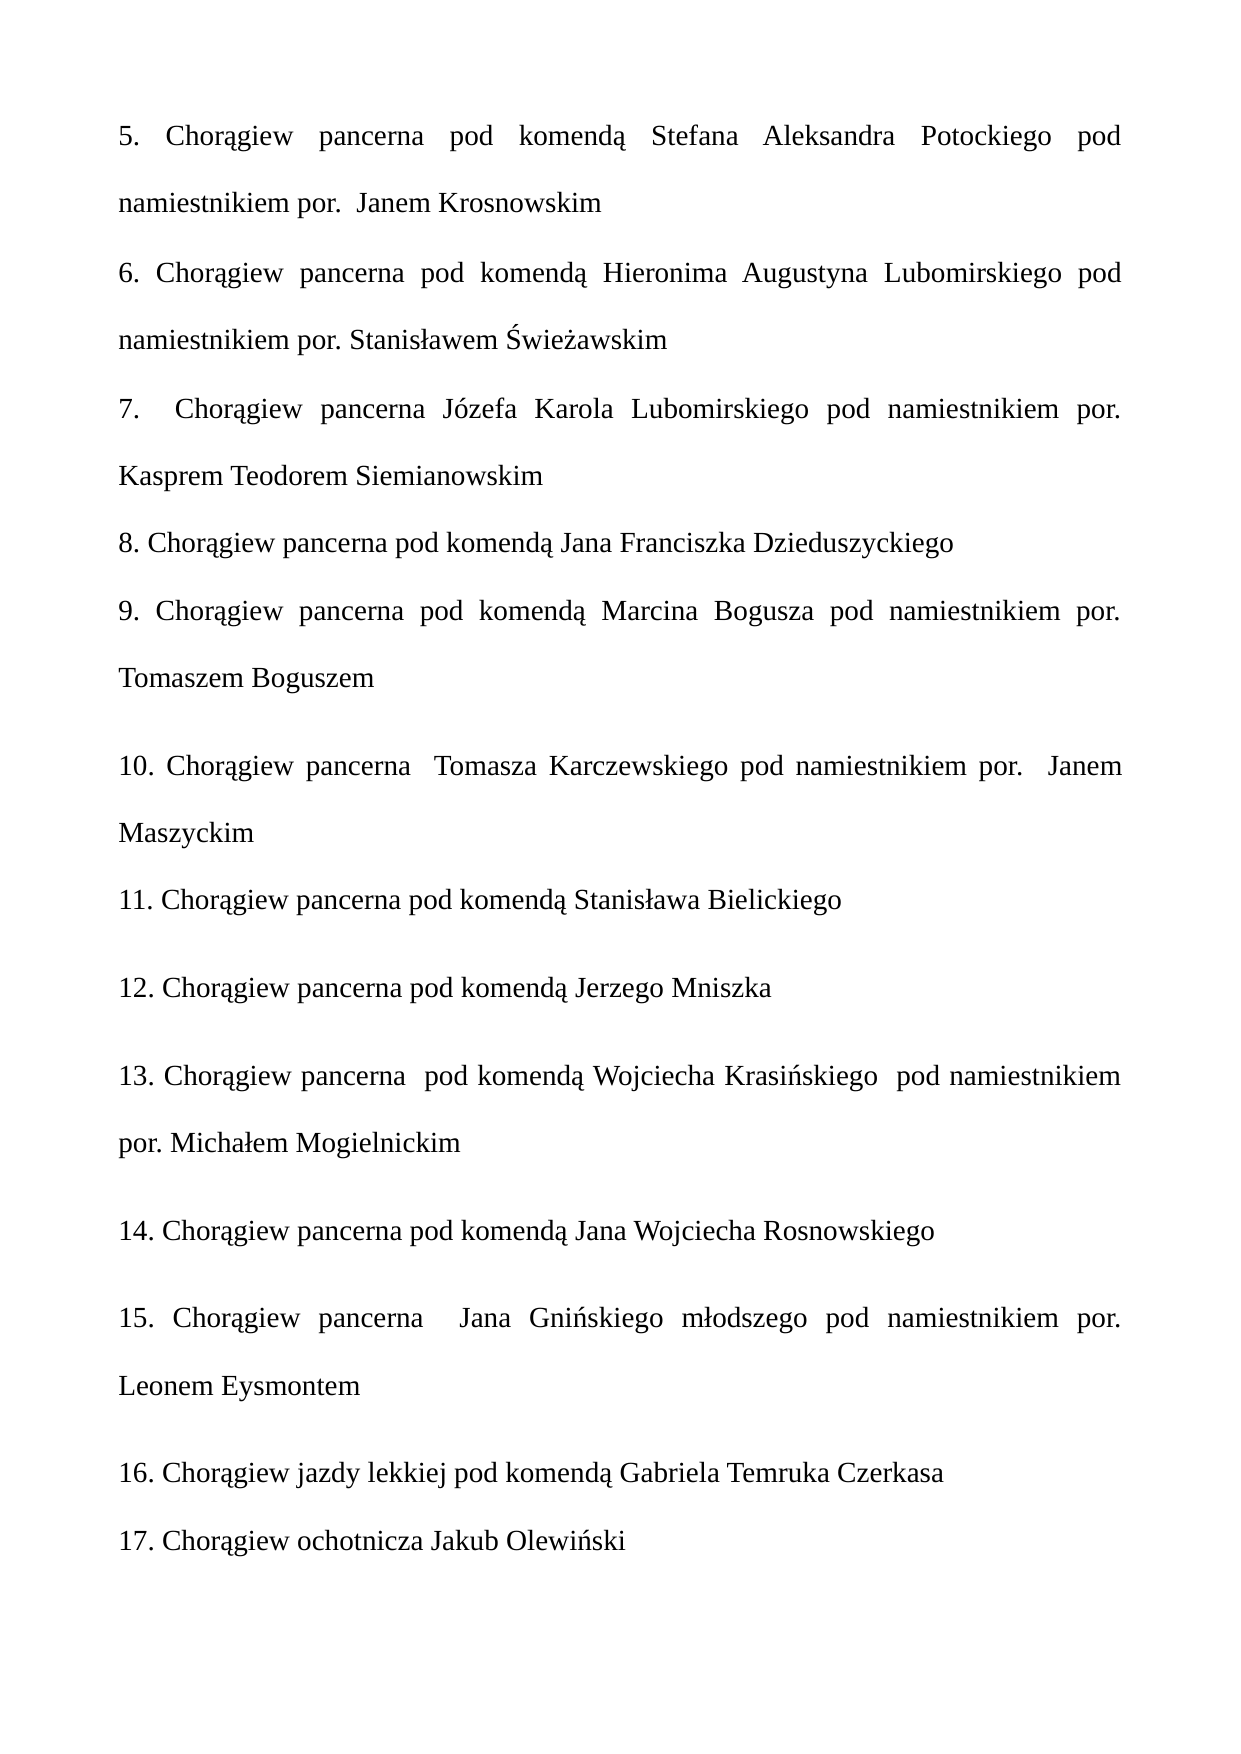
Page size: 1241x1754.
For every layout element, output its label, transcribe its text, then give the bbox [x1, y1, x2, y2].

text 11. Chorągiew pancerna pod komendą Stanisława Bielickiego [118, 882, 1122, 915]
text 16. Chorągiew jazdy lekkiej pod komendą Gabriela Temruka Czerkasa [118, 1456, 1122, 1489]
text 6. Chorągiew pancerna pod komendą Hieronima Augustyna Lubomirskiego pod namiestnikiem por. Stanisławem Świeżawskim [118, 255, 1122, 355]
text 7. Chorągiew pancerna Józefa Karola Lubomirskiego pod namiestnikiem por. Kasprem Teodorem Siemianowskim [118, 391, 1122, 492]
text 10. Chorągiew pancerna Tomasza Karczewskiego pod namiestnikiem por. Janem Maszyckim [118, 748, 1122, 848]
text 15. Chorągiew pancerna Jana Gnińskiego młodszego pod namiestnikiem por. Leonem Eysmontem [118, 1301, 1122, 1401]
text 9. Chorągiew pancerna pod komendą Marcina Bogusza pod namiestnikiem por. Tomaszem Boguszem [118, 593, 1122, 693]
text 14. Chorągiew pancerna pod komendą Jana Wojciecha Rosnowskiego [118, 1213, 1122, 1246]
text 17. Chorągiew ochotnicza Jakub Olewiński [118, 1523, 1122, 1556]
text 5. Chorągiew pancerna pod komendą Stefana Aleksandra Potockiego pod namiestnikiem por. Janem Krosnowskim [118, 118, 1122, 219]
text 12. Chorągiew pancerna pod komendą Jerzego Mniszka [118, 970, 1122, 1003]
text 13. Chorągiew pancerna pod komendą Wojciecha Krasińskiego pod namiestnikiem por. Michałem Mogielnickim [118, 1058, 1122, 1158]
text 8. Chorągiew pancerna pod komendą Jana Franciszka Dzieduszyckiego [118, 526, 1122, 559]
